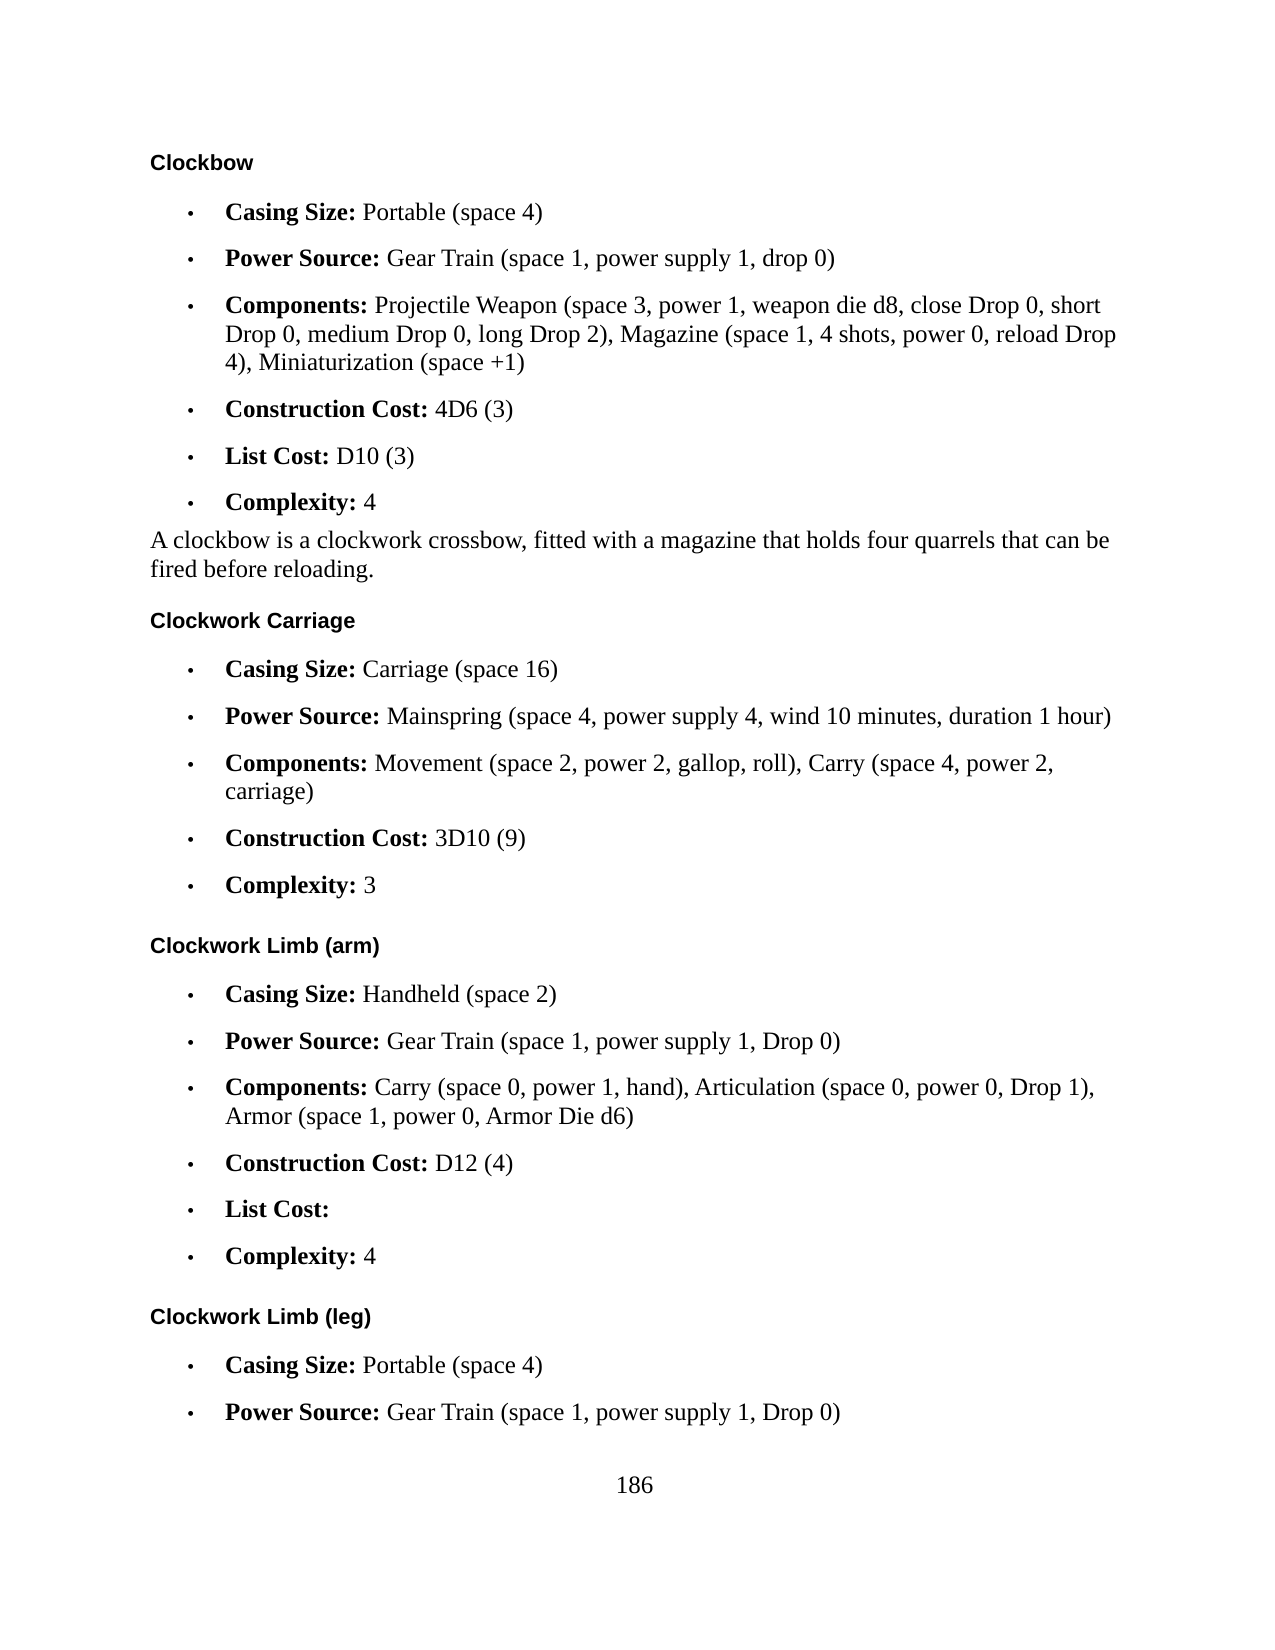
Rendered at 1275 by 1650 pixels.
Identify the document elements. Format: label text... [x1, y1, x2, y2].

list Complexity: 4 [187, 487, 1125, 516]
subtitle Clockwork Carriage [150, 608, 1125, 633]
list Power Source: Gear Train (space 1, power supply 1, drop 0) [187, 243, 1125, 272]
list Casing Size: Carriage (space 16) [187, 654, 1125, 683]
list Components: Movement (space 2, power 2, gallop, roll), Carry (space 4, power 2, carriage) [187, 748, 1125, 805]
list Construction Cost: 4D6 (3) [187, 394, 1125, 423]
subtitle Clockwork Limb (arm) [150, 932, 1125, 958]
list Complexity: 3 [187, 870, 1125, 898]
list Construction Cost: 3D10 (9) [187, 823, 1125, 852]
list List Cost: [187, 1194, 1125, 1223]
list Components: Carry (space 0, power 1, hand), Articulation (space 0, power 0, Drop 1), Armor (space 1, power 0, Armor Die d6) [187, 1072, 1125, 1130]
list Casing Size: Portable (space 4) [187, 197, 1125, 225]
list Casing Size: Portable (space 4) [187, 1351, 1125, 1379]
subtitle Clockbow [150, 150, 1125, 175]
list Complexity: 4 [187, 1241, 1125, 1270]
text A clockbow is a clockwork crossbow, fitted with a magazine that holds four quarrels that can be fired before reloading. [150, 525, 1125, 583]
list Power Source: Mainspring (space 4, power supply 4, wind 10 minutes, duration 1 hour) [187, 701, 1125, 730]
list Power Source: Gear Train (space 1, power supply 1, Drop 0) [187, 1026, 1125, 1054]
list Casing Size: Handheld (space 2) [187, 979, 1125, 1008]
list Construction Cost: D12 (4) [187, 1148, 1125, 1177]
subtitle Clockwork Limb (leg) [150, 1304, 1125, 1329]
list Power Source: Gear Train (space 1, power supply 1, Drop 0) [187, 1397, 1125, 1426]
list List Cost: D10 (3) [187, 441, 1125, 469]
list Components: Projectile Weapon (space 3, power 1, weapon die d8, close Drop 0, short Drop 0, medium Drop 0, long Drop 2), Magazine (space 1, 4 shots, power 0, reload Drop 4), Miniaturization (space +1) [187, 290, 1125, 376]
